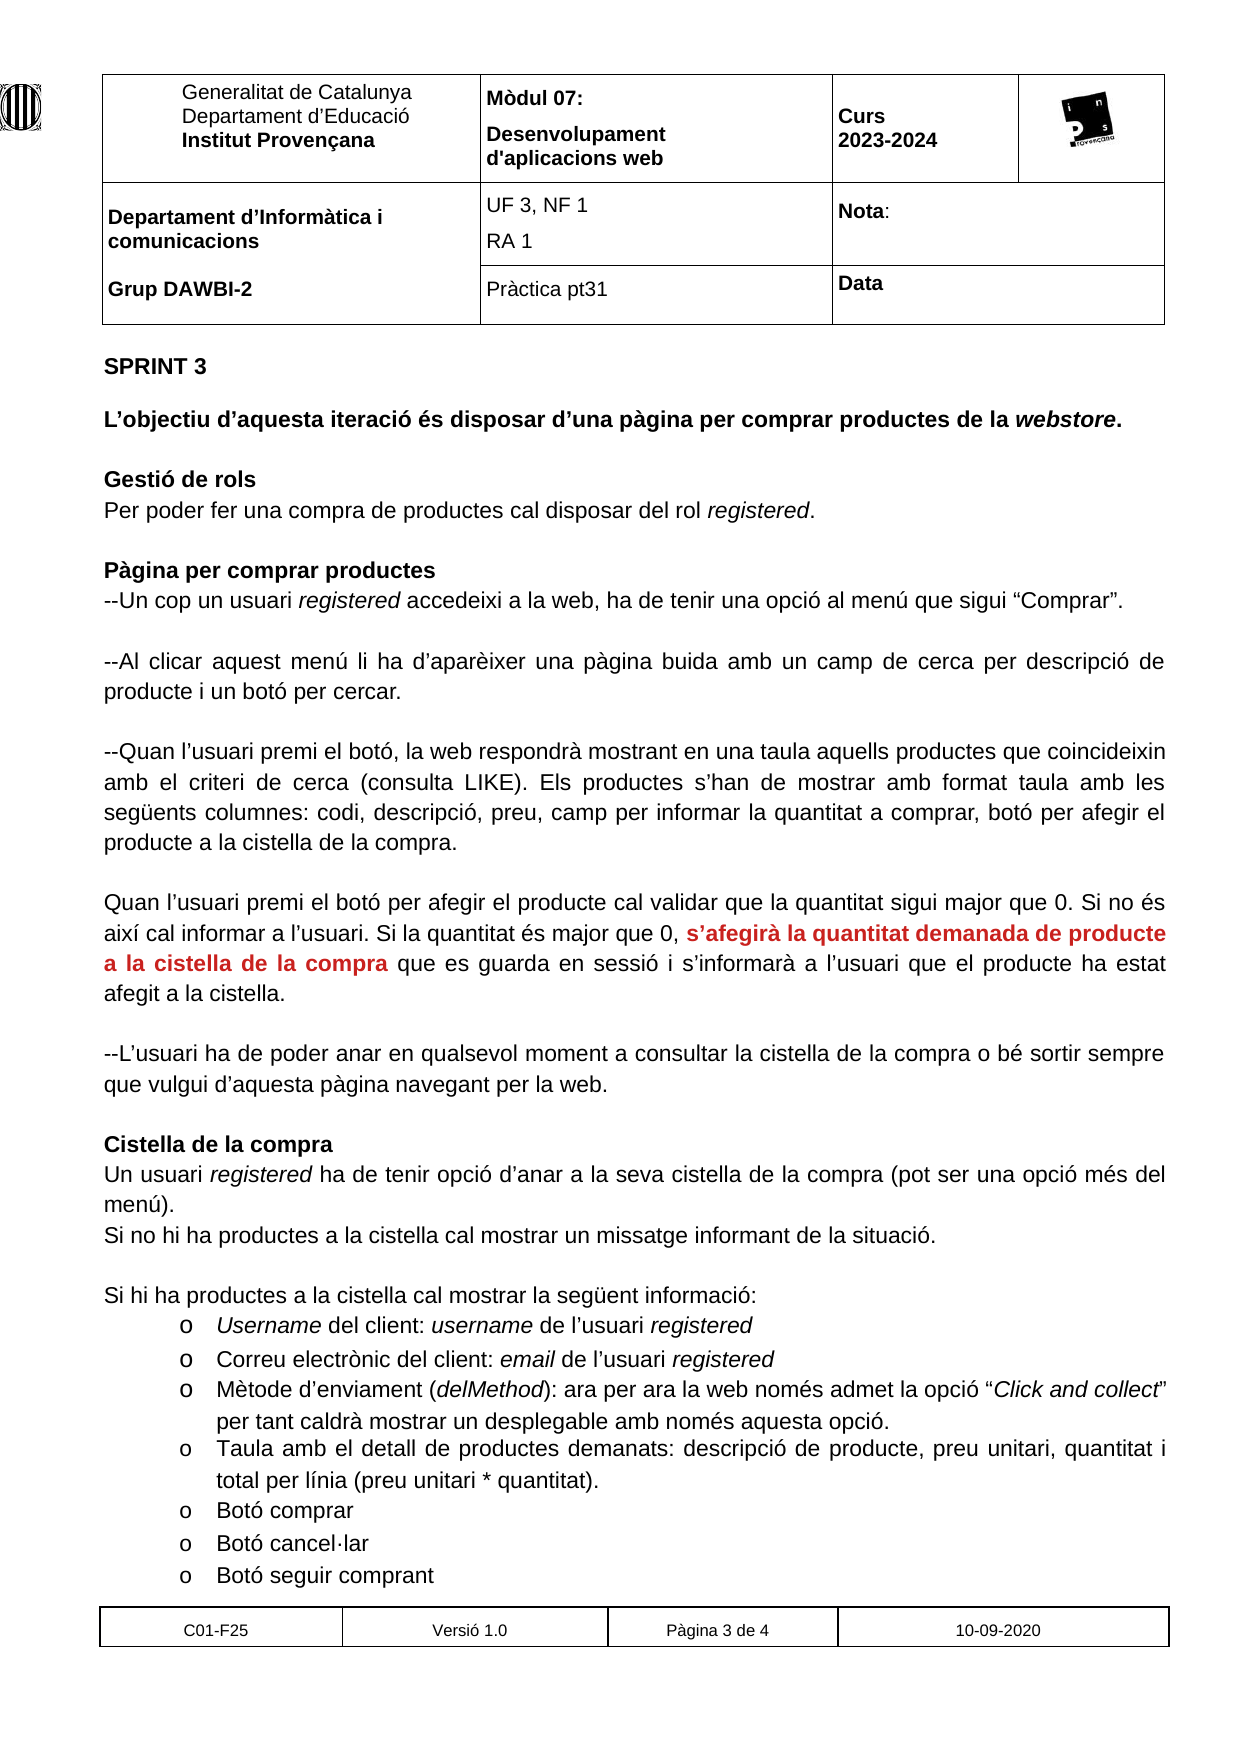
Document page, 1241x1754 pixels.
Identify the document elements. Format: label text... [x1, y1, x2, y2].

text Si no hi ha productes a la cistella cal mostrar un missatge informant de la situació. [103, 1222, 1167, 1248]
text Pàgina per comprar productes [103, 557, 1167, 583]
list Correu electrònic del client: email de l’usuari registered [178, 1346, 1167, 1375]
list Botó cancel·lar [178, 1529, 1167, 1558]
text Si hi ha productes a la cistella cal mostrar la següent informació: [103, 1282, 1167, 1308]
text --Un cop un usuari registered accedeixi a la web, ha de tenir una opció al menú que sigui “Comprar”. [103, 587, 1167, 614]
text Cistella de la compra [103, 1131, 1167, 1157]
text Gestió de rols [103, 466, 1167, 493]
text SPRINT 3 [103, 353, 1167, 380]
picture [1045, 91, 1130, 147]
text --L’usuari ha de poder anar en qualsevol moment a consultar la cistella de la compra o bé sortir sempre que vulgui d’aquesta pàgina navegant per la web. [103, 1040, 1167, 1097]
text L’objectiu d’aquesta iteració és disposar d’una pàgina per comprar productes de la webstore. [103, 406, 1167, 432]
list Username del client: username de l’usuari registered [178, 1312, 1167, 1341]
list Botó seguir comprant [178, 1562, 1167, 1590]
list Mètode d’enviament (delMethod): ara per ara la web només admet la opció “Click and collect” per tant caldrà mostrar un desplegable amb només aquesta opció. [178, 1375, 1167, 1434]
list Botó comprar [178, 1497, 1167, 1525]
text --Quan l’usuari premi el botó, la web respondrà mostrant en una taula aquells productes que coincideixin amb el criteri de cerca (consulta LIKE). Els productes s’han de mostrar amb format taula amb les següents columnes: codi, descripció, preu, camp per informar la quantitat a comprar, botó per afegir el producte a la cistella de la compra. [103, 738, 1167, 855]
picture [0, 84, 42, 131]
text Un usuari registered ha de tenir opció d’anar a la seva cistella de la compra (pot ser una opció més del menú). [103, 1161, 1167, 1218]
text --Al clicar aquest menú li ha d’aparèixer una pàgina buida amb un camp de cerca per descripció de producte i un botó per cercar. [103, 648, 1167, 704]
text Quan l’usuari premi el botó per afegir el producte cal validar que la quantitat sigui major que 0. Si no és així cal informar a l’usuari. Si la quantitat és major que 0, s’afegirà la quantitat demanada de producte a la cistella de la compra que es guarda en sessió i s’informarà a l’usuari que el producte ha estat afegit a la cistella. [103, 889, 1167, 1006]
text Per poder fer una compra de productes cal disposar del rol registered. [103, 497, 1167, 523]
list Taula amb el detall de productes demanats: descripció de producte, preu unitari, quantitat i total per línia (preu unitari * quantitat). [178, 1434, 1167, 1493]
